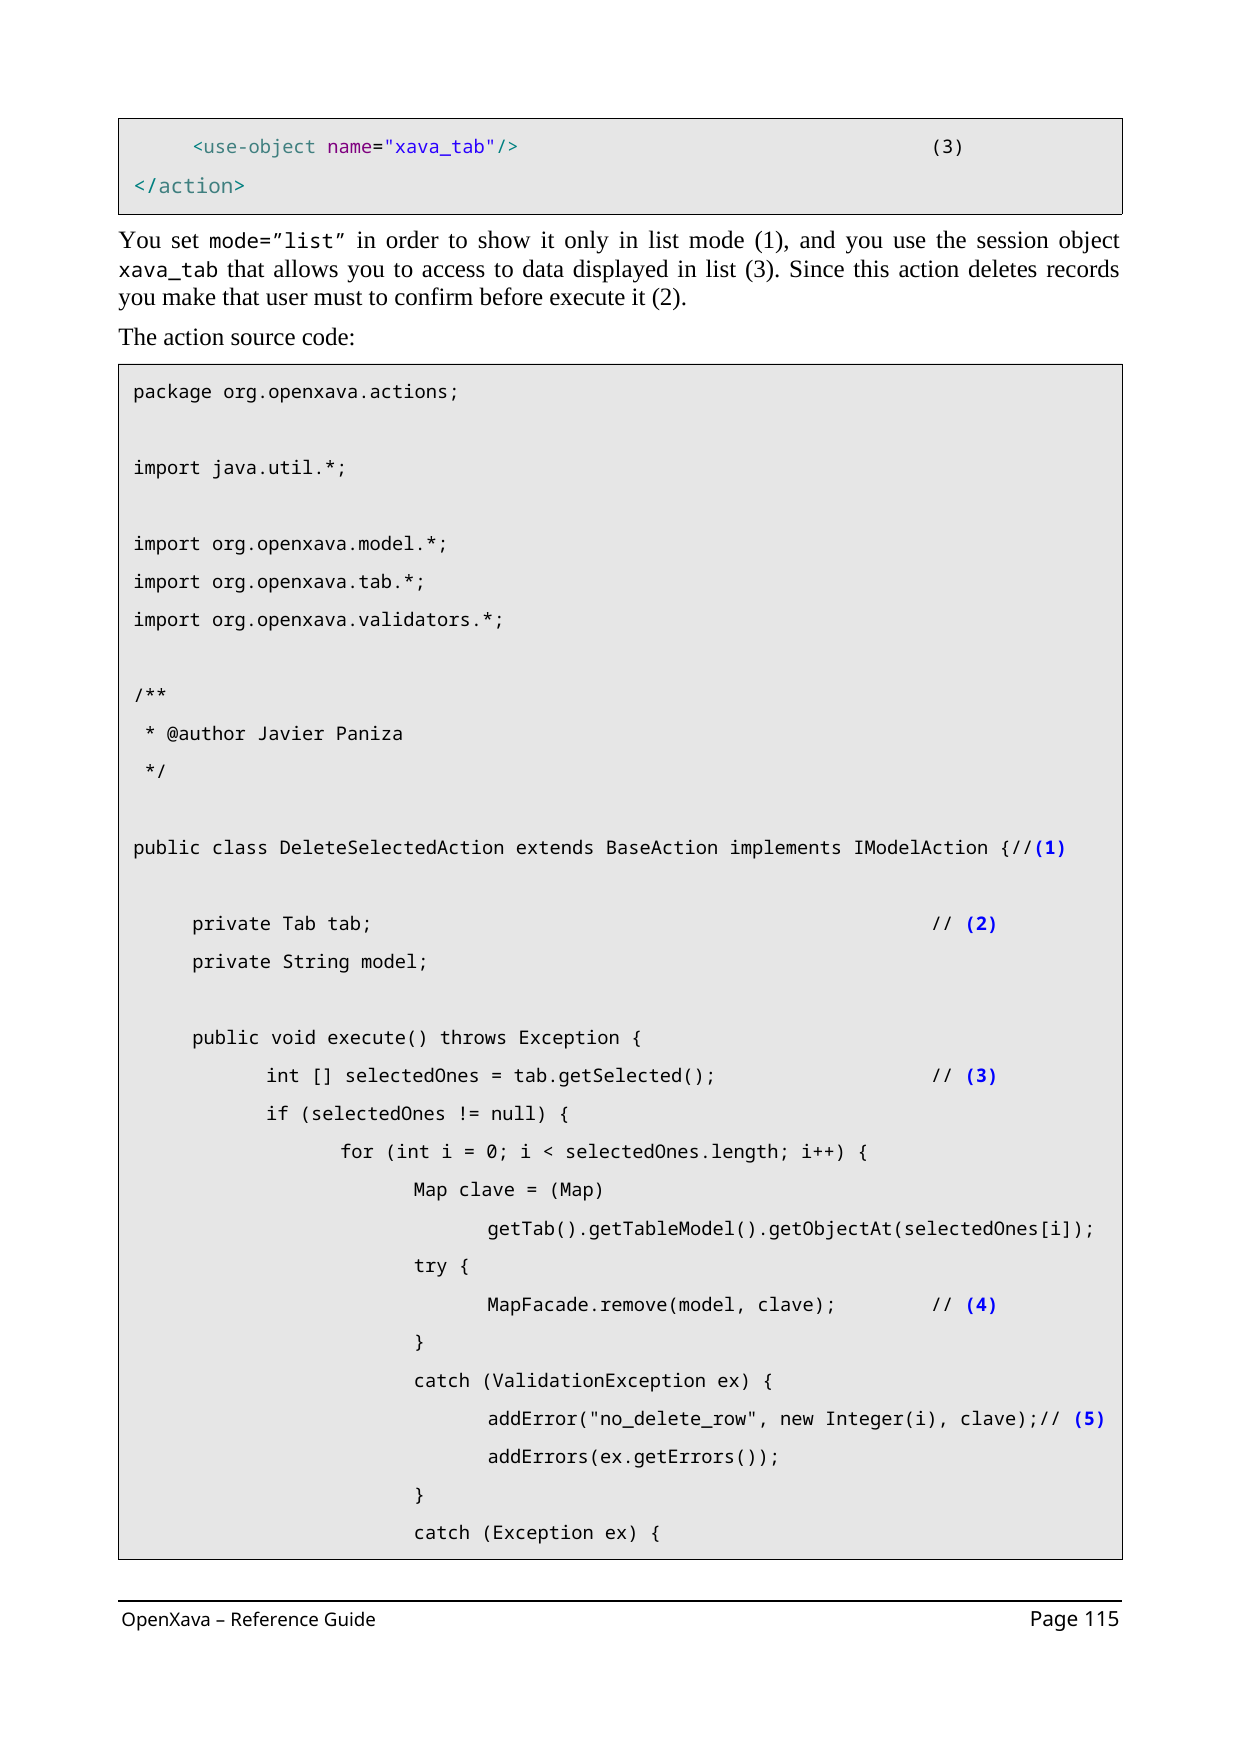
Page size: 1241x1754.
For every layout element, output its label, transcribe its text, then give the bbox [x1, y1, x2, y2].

text } [119, 1314, 1122, 1352]
text import org.openxava.model.*; [119, 516, 1122, 554]
text The action source code: [118, 323, 1122, 351]
text addError("no_delete_row", new Integer(i), clave);// (5) [119, 1390, 1122, 1428]
text public class DeleteSelectedAction extends BaseAction implements IModelAction {//(1) [119, 820, 1122, 858]
text package org.openxava.actions; [119, 365, 1122, 402]
text import java.util.*; [119, 439, 1122, 478]
text <use-object name="xava_tab"/> (3) [119, 119, 1122, 156]
text /** [119, 668, 1122, 706]
text import org.openxava.tab.*; [119, 554, 1122, 592]
text </action> [119, 156, 1122, 214]
text MapFacade.remove(model, clave); // (4) [119, 1276, 1122, 1314]
text private String model; [119, 934, 1122, 972]
text */ [119, 744, 1122, 782]
text } [119, 1466, 1122, 1504]
text int [] selectedOnes = tab.getSelected(); // (3) [119, 1048, 1122, 1086]
text catch (ValidationException ex) { [119, 1352, 1122, 1390]
text catch (Exception ex) { [119, 1504, 1122, 1559]
text You set mode=”list” in order to show it only in list mode (1), and you use the session object xava_tab that allows you to access to data displayed in list (3). Since this action deletes records you make that user must to confirm before execute it (2). [118, 227, 1122, 311]
text private Tab tab; // (2) [119, 896, 1122, 934]
text try { [119, 1238, 1122, 1276]
text getTab().getTableModel().getObjectAt(selectedOnes[i]); [119, 1200, 1122, 1238]
text if (selectedOnes != null) { [119, 1086, 1122, 1124]
text for (int i = 0; i < selectedOnes.length; i++) { [119, 1124, 1122, 1162]
text Map clave = (Map) [119, 1162, 1122, 1200]
text * @author Javier Paniza [119, 706, 1122, 744]
text import org.openxava.validators.*; [119, 592, 1122, 630]
text public void execute() throws Exception { [119, 1010, 1122, 1048]
text addErrors(ex.getErrors()); [119, 1428, 1122, 1466]
